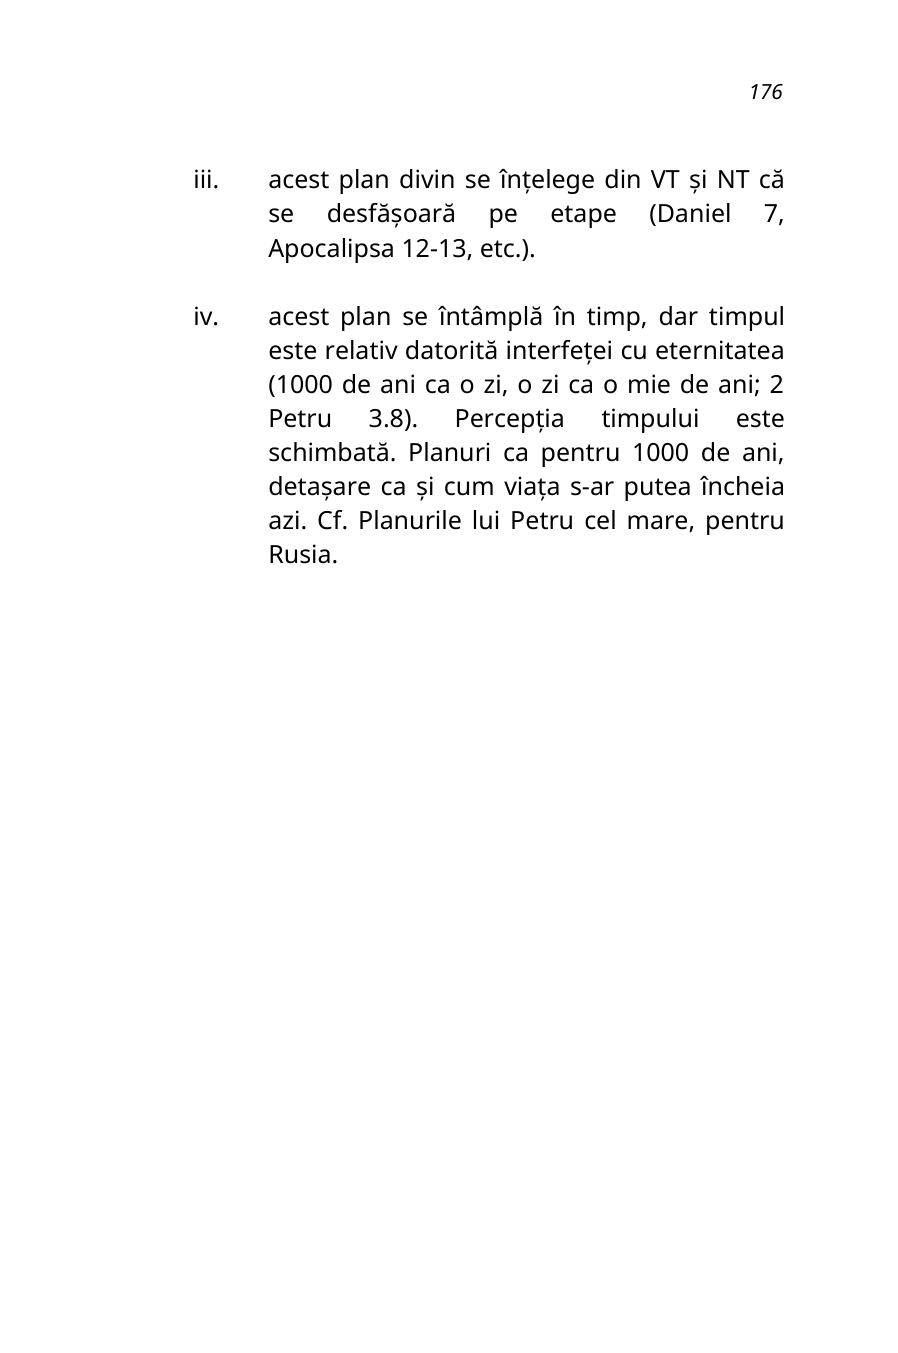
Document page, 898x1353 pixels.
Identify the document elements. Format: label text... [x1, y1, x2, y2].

list acest plan divin se înţelege din VT şi NT că se desfăşoară pe etape (Daniel 7, Apocalipsa 12-13, etc.). [193, 162, 786, 264]
list acest plan se întâmplă în timp, dar timpul este relativ datorită interfeţei cu eternitatea (1000 de ani ca o zi, o zi ca o mie de ani; 2 Petru 3.8). Percepţia timpului este schimbată. Planuri ca pentru 1000 de ani, detaşare ca şi cum viaţa s-ar putea încheia azi. Cf. Planurile lui Petru cel mare, pentru Rusia. [193, 298, 786, 571]
